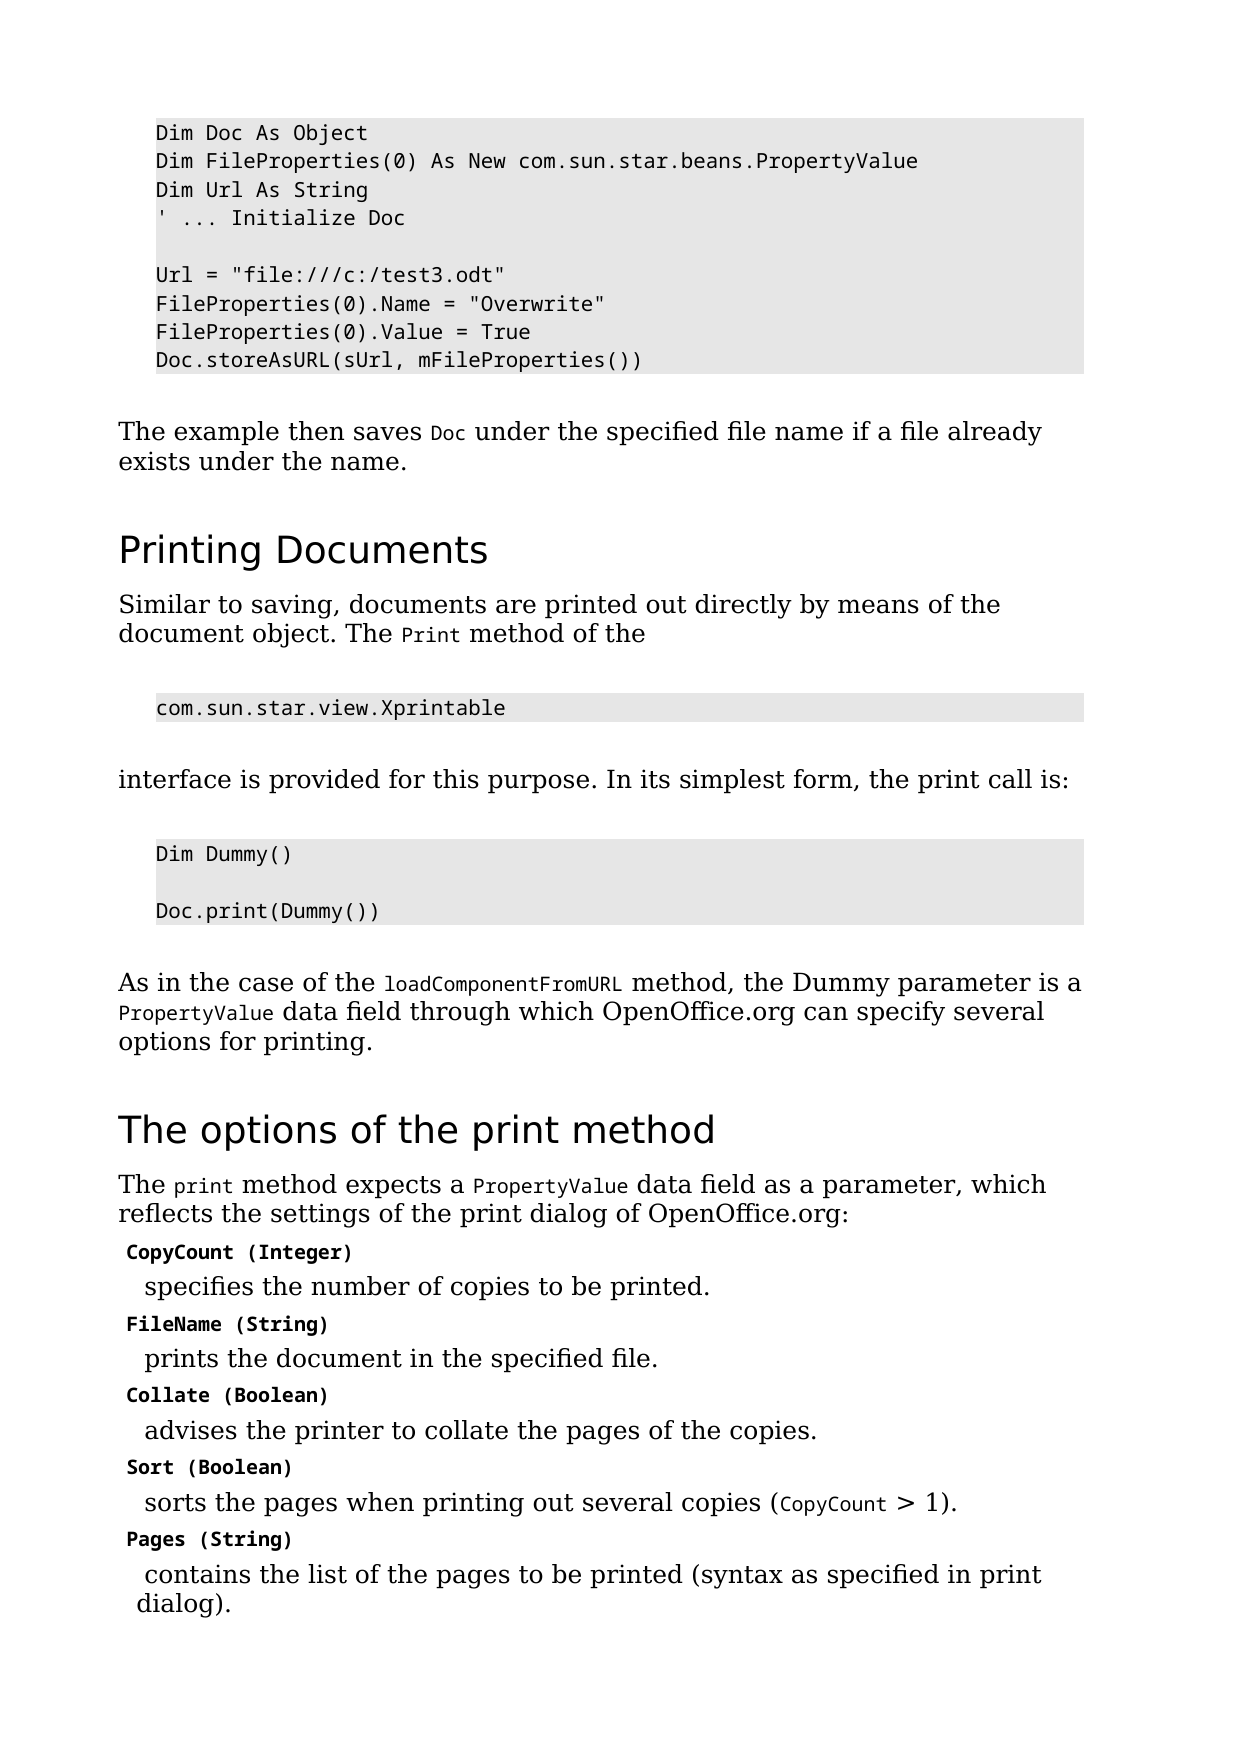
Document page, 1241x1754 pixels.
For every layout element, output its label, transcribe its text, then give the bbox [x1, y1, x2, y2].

text The print method expects a PropertyValue data field as a parameter, which reflects the settings of the print dialog of OpenOffice.org: [118, 1170, 1122, 1228]
text Dim Doc As Object Dim FileProperties(0) As New com.sun.star.beans.PropertyValue Dim Url As String ' ... Initialize Doc Url = "file:///c:/test3.odt" FileProperties(0).Name = "Overwrite" FileProperties(0).Value = True Doc.storeAsURL(sUrl, mFileProperties()) [156, 118, 1084, 374]
list advises the printer to collate the pages of the copies. [136, 1416, 1122, 1446]
text interface is provided for this purpose. In its simplest form, the print call is: [118, 765, 1122, 794]
list prints the document in the specified file. [136, 1344, 1122, 1374]
text Similar to saving, documents are printed out directly by means of the document object. The Print method of the [118, 590, 1122, 648]
text As in the case of the loadComponentFromURL method, the Dummy parameter is a PropertyValue data field through which OpenOffice.org can specify several options for printing. [118, 968, 1122, 1056]
list specifies the number of copies to be printed. [136, 1273, 1122, 1302]
text Dim Dummy() Doc.print(Dummy()) [156, 839, 1084, 925]
list contains the list of the pages to be printed (syntax as specified in print dialog). [136, 1560, 1122, 1618]
list Pages (String) [118, 1523, 1122, 1553]
list sorts the pages when printing out several copies (CopyCount > 1). [136, 1488, 1122, 1517]
subtitle Printing Documents [118, 528, 1122, 572]
list FileName (String) [118, 1308, 1122, 1337]
list Collate (Boolean) [118, 1380, 1122, 1409]
text com.sun.star.view.Xprintable [156, 693, 1084, 722]
list Sort (Boolean) [118, 1452, 1122, 1481]
subtitle The options of the print method [118, 1108, 1122, 1152]
list CopyCount (Integer) [118, 1236, 1122, 1265]
text The example then saves Doc under the specified file name if a file already exists under the name. [118, 418, 1122, 476]
